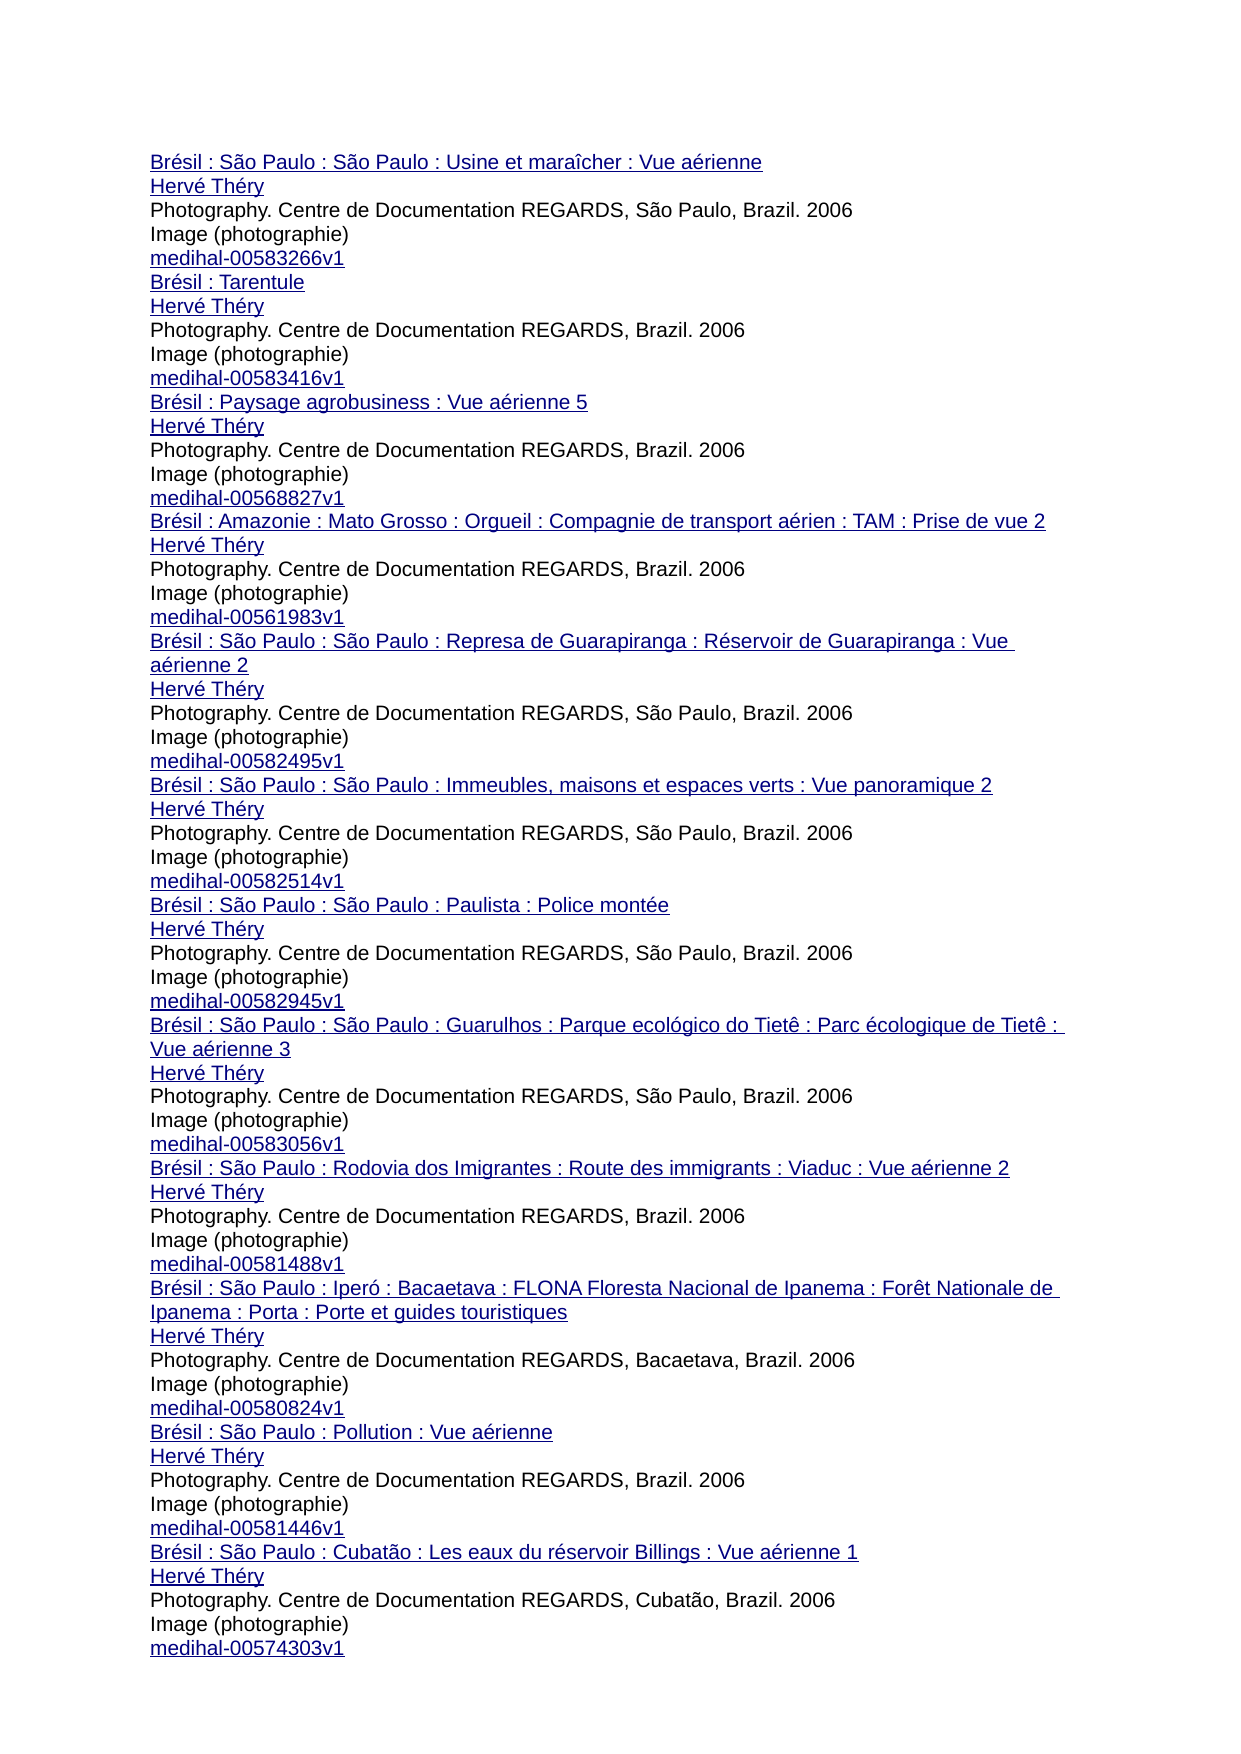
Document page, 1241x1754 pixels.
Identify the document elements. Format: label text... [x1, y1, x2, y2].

table_cell Brésil : São Paulo : São Paulo : Represa de Guarapiranga : Réservoir de Guarapiranga : Vue aérienne 2 Hervé Théry Photography. Centre de Documentation REGARDS, São Paulo, Brazil. 2006 Image (photographie) medihal-00582495v1 [150, 629, 1090, 773]
table_cell Brésil : Paysage agrobusiness : Vue aérienne 5 Hervé Théry Photography. Centre de Documentation REGARDS, Brazil. 2006 Image (photographie) medihal-00568827v1 [150, 390, 1090, 509]
table_cell Brésil : Amazonie : Mato Grosso : Orgueil : Compagnie de transport aérien : TAM : Prise de vue 2 Hervé Théry Photography. Centre de Documentation REGARDS, Brazil. 2006 Image (photographie) medihal-00561983v1 [150, 509, 1090, 629]
table_cell Brésil : São Paulo : São Paulo : Usine et maraîcher : Vue aérienne Hervé Théry Photography. Centre de Documentation REGARDS, São Paulo, Brazil. 2006 Image (photographie) medihal-00583266v1 [150, 150, 1090, 270]
table_cell Brésil : São Paulo : Iperó : Bacaetava : FLONA Floresta Nacional de Ipanema : Forêt Nationale de Ipanema : Porta : Porte et guides touristiques Hervé Théry Photography. Centre de Documentation REGARDS, Bacaetava, Brazil. 2006 Image (photographie) medihal-00580824v1 [150, 1276, 1090, 1420]
table_cell Brésil : São Paulo : Rodovia dos Imigrantes : Route des immigrants : Viaduc : Vue aérienne 2 Hervé Théry Photography. Centre de Documentation REGARDS, Brazil. 2006 Image (photographie) medihal-00581488v1 [150, 1156, 1090, 1276]
table_cell Brésil : São Paulo : São Paulo : Immeubles, maisons et espaces verts : Vue panoramique 2 Hervé Théry Photography. Centre de Documentation REGARDS, São Paulo, Brazil. 2006 Image (photographie) medihal-00582514v1 [150, 773, 1090, 893]
table_cell Brésil : São Paulo : São Paulo : Paulista : Police montée Hervé Théry Photography. Centre de Documentation REGARDS, São Paulo, Brazil. 2006 Image (photographie) medihal-00582945v1 [150, 893, 1090, 1012]
table_cell Brésil : Tarentule Hervé Théry Photography. Centre de Documentation REGARDS, Brazil. 2006 Image (photographie) medihal-00583416v1 [150, 270, 1090, 389]
table_cell Brésil : São Paulo : Cubatão : Les eaux du réservoir Billings : Vue aérienne 1 Hervé Théry Photography. Centre de Documentation REGARDS, Cubatão, Brazil. 2006 Image (photographie) medihal-00574303v1 [150, 1540, 1090, 1659]
table_cell Brésil : São Paulo : Pollution : Vue aérienne Hervé Théry Photography. Centre de Documentation REGARDS, Brazil. 2006 Image (photographie) medihal-00581446v1 [150, 1420, 1090, 1539]
table_cell Brésil : São Paulo : São Paulo : Guarulhos : Parque ecológico do Tietê : Parc écologique de Tietê : Vue aérienne 3 Hervé Théry Photography. Centre de Documentation REGARDS, São Paulo, Brazil. 2006 Image (photographie) medihal-00583056v1 [150, 1013, 1090, 1156]
